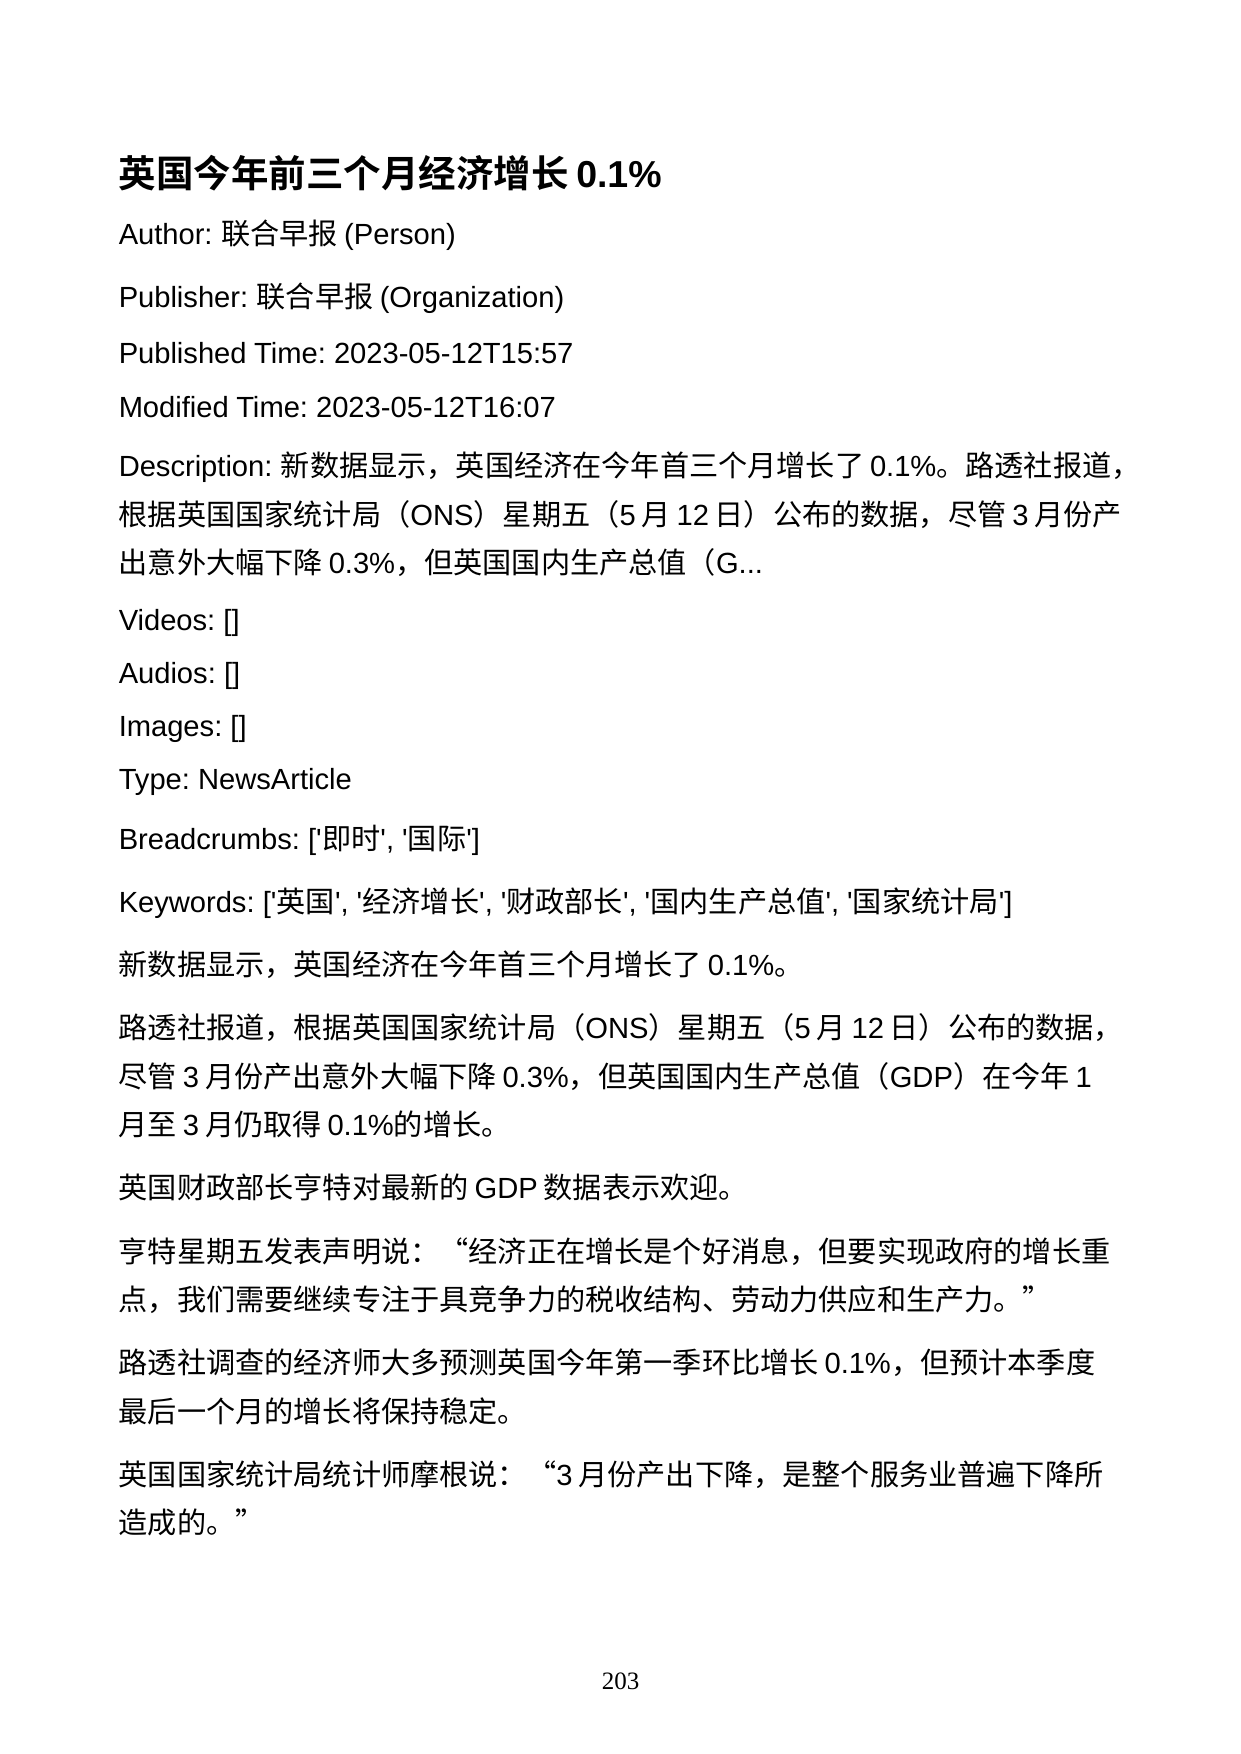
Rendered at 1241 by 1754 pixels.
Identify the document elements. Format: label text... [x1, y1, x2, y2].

text Publisher: 联合早报 (Organization) [118, 273, 1122, 316]
text Breadcrumbs: ['即时', '国际'] [118, 816, 1122, 858]
text 新数据显示，英国经济在今年首三个月增长了0.1%。 [118, 942, 1122, 984]
text Audios: [] [118, 656, 1122, 690]
text Type: NewsArticle [118, 762, 1122, 796]
subtitle 英国今年前三个月经济增长0.1% [118, 143, 1122, 198]
text 英国财政部长亨特对最新的GDP数据表示欢迎。 [118, 1165, 1122, 1207]
text Images: [] [118, 709, 1122, 743]
text Author: 联合早报 (Person) [118, 210, 1122, 253]
text 路透社调查的经济师大多预测英国今年第一季环比增长0.1%，但预计本季度最后一个月的增长将保持稳定。 [118, 1340, 1122, 1431]
text 亨特星期五发表声明说：“经济正在增长是个好消息，但要实现政府的增长重点，我们需要继续专注于具竞争力的税收结构、劳动力供应和生产力。” [118, 1228, 1122, 1319]
text 英国国家统计局统计师摩根说：“3月份产出下降，是整个服务业普遍下降所造成的。” [118, 1452, 1122, 1542]
text 路透社报道，根据英国国家统计局（ONS）星期五（5月12日）公布的数据，尽管3月份产出意外大幅下降0.3%，但英国国内生产总值（GDP）在今年1月至3月仍取得0.1%的增长。 [118, 1005, 1122, 1144]
text Modified Time: 2023-05-12T16:07 [118, 390, 1122, 423]
text Published Time: 2023-05-12T15:57 [118, 337, 1122, 370]
text Description: 新数据显示，英国经济在今年首三个月增长了0.1%。路透社报道，根据英国国家统计局（ONS）星期五（5月12日）公布的数据，尽管3月份产出意外大幅下降0.3%，但英国国内生产总值（G... [118, 443, 1122, 582]
text Videos: [] [118, 603, 1122, 637]
text Keywords: ['英国', '经济增长', '财政部长', '国内生产总值', '国家统计局'] [118, 879, 1122, 921]
